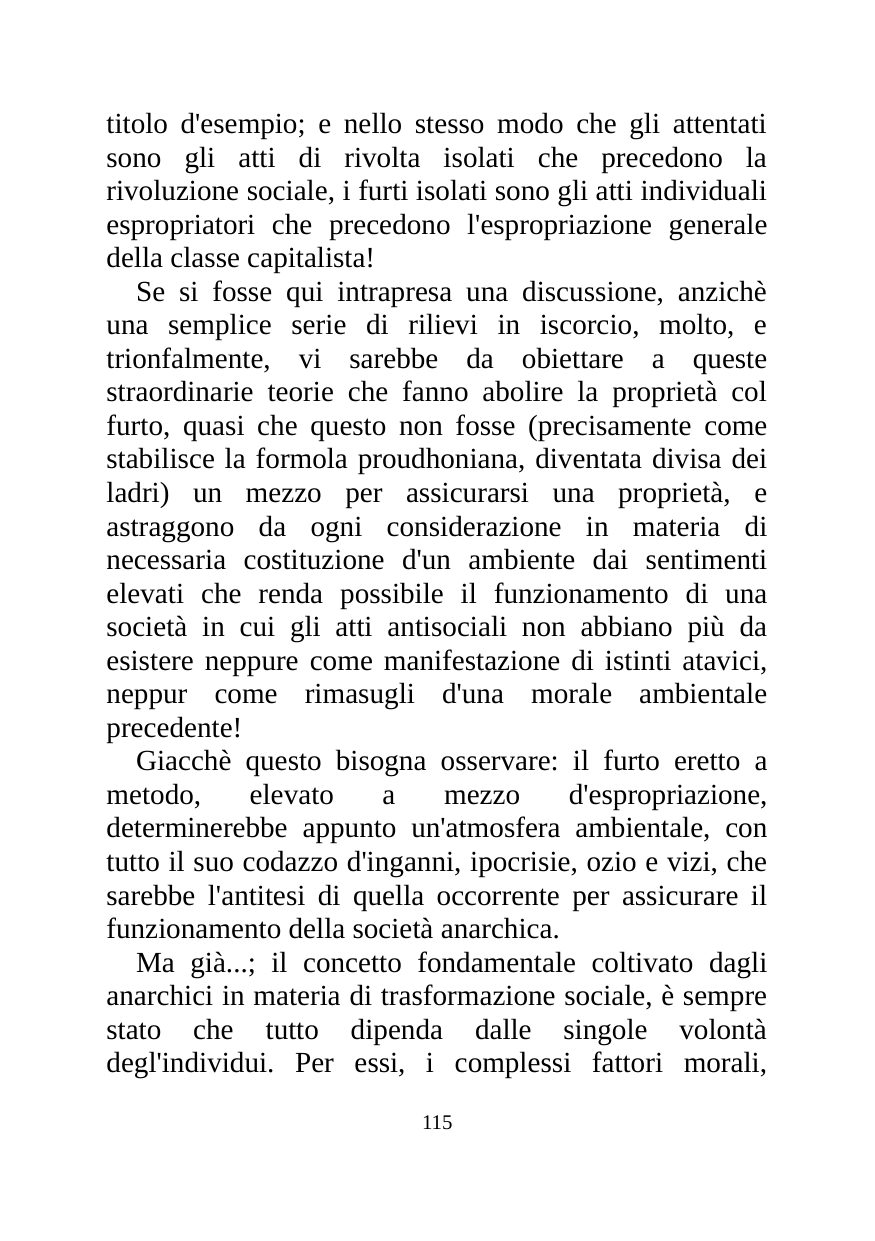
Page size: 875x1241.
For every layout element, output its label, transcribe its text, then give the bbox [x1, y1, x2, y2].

text Giacchè questo bisogna osservare: il furto eretto a metodo, elevato a mezzo d'espropriazione, determinerebbe appunto un'atmosfera ambientale, con tutto il suo codazzo d'inganni, ipocrisie, ozio e vizi, che sarebbe l'antitesi di quella occorrente per assicurare il funzionamento della società anarchica. [106, 743, 768, 945]
text titolo d'esempio; e nello stesso modo che gli attentati sono gli atti di rivolta isolati che precedono la rivoluzione sociale, i furti isolati sono gli atti individuali espropriatori che precedono l'espropriazione generale della classe capitalista! [106, 106, 768, 274]
text Ma già...; il concetto fondamentale coltivato dagli anarchici in materia di trasformazione sociale, è sempre stato che tutto dipenda dalle singole volontà degl'individui. Per essi, i complessi fattori morali, [106, 945, 768, 1079]
text Se si fosse qui intrapresa una discussione, anzichè una semplice serie di rilievi in iscorcio, molto, e trionfalmente, vi sarebbe da obiettare a queste straordinarie teorie che fanno abolire la proprietà col furto, quasi che questo non fosse (precisamente come stabilisce la formola proudhoniana, diventata divisa dei ladri) un mezzo per assicurarsi una proprietà, e astraggono da ogni considerazione in materia di necessaria costituzione d'un ambiente dai sentimenti elevati che renda possibile il funzionamento di una società in cui gli atti antisociali non abbiano più da esistere neppure come manifestazione di istinti atavici, neppur come rimasugli d'una morale ambientale precedente! [106, 274, 768, 743]
